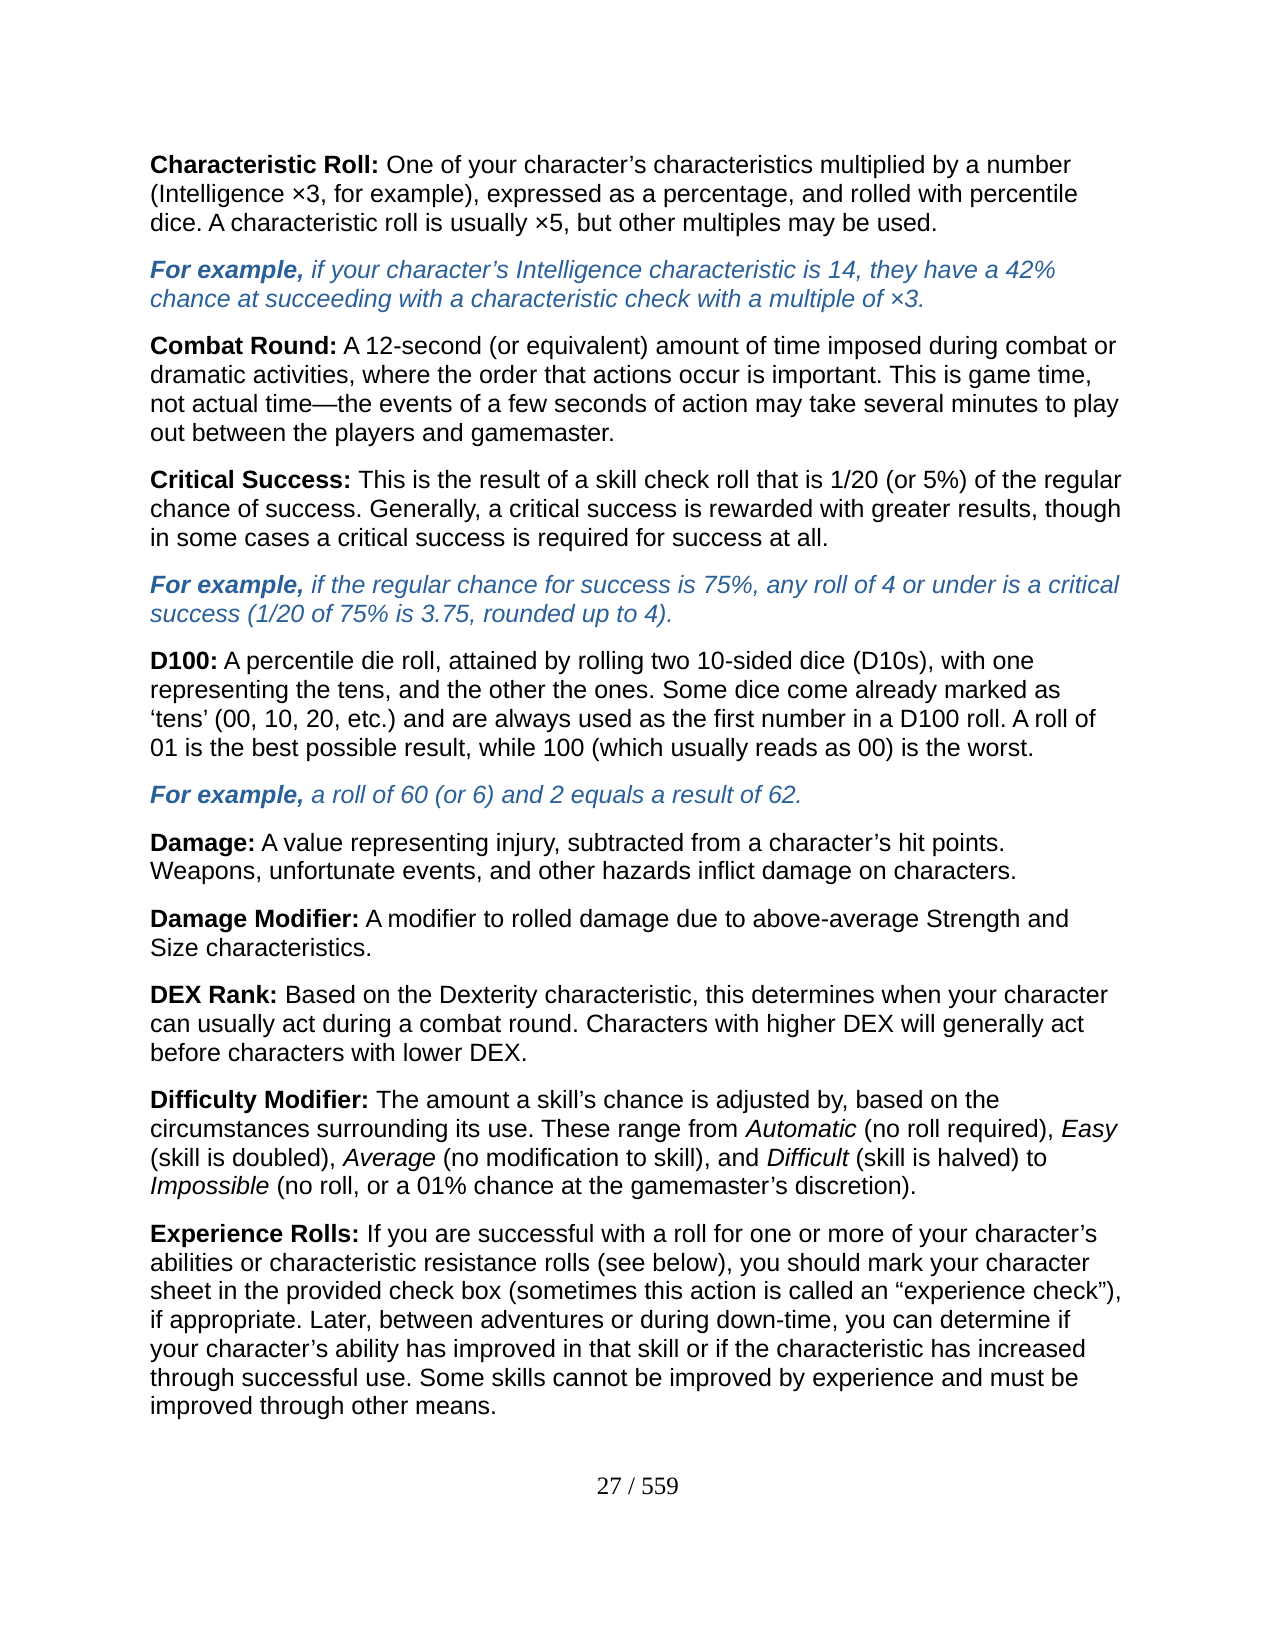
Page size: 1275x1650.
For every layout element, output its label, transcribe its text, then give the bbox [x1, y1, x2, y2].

text For example, if your character’s Intelligence characteristic is 14, they have a 42% chance at succeeding with a characteristic check with a multiple of ×3. [150, 255, 1125, 312]
text D100: A percentile die roll, attained by rolling two 10-sided dice (D10s), with one representing the tens, and the other the ones. Some dice come already marked as ‘tens’ (00, 10, 20, etc.) and are always used as the first number in a D100 roll. A roll of 01 is the best possible result, while 100 (which usually reads as 00) is the worst. [150, 646, 1125, 761]
text For example, a roll of 60 (or 6) and 2 equals a result of 62. [150, 780, 1125, 809]
text Combat Round: A 12-second (or equivalent) amount of time imposed during combat or dramatic activities, where the order that actions occur is important. This is game time, not actual time—the events of a few seconds of action may take several minutes to play out between the players and gamemaster. [150, 331, 1125, 446]
text Damage Modifier: A modifier to rolled damage due to above-average Strength and Size characteristics. [150, 904, 1125, 961]
text For example, if the regular chance for success is 75%, any roll of 4 or under is a critical success (1/20 of 75% is 3.75, rounded up to 4). [150, 570, 1125, 627]
text Damage: A value representing injury, subtracted from a character’s hit points. Weapons, unfortunate events, and other hazards inflict damage on characters. [150, 827, 1125, 885]
text Difficulty Modifier: The amount a skill’s chance is adjusted by, based on the circumstances surrounding its use. These range from Automatic (no roll required), Easy (skill is doubled), Average (no modification to skill), and Difficult (skill is halved) to Impossible (no roll, or a 01% chance at the gamemaster’s discretion). [150, 1085, 1125, 1200]
text Critical Success: This is the result of a skill check roll that is 1/20 (or 5%) of the regular chance of success. Generally, a critical success is rewarded with greater results, though in some cases a critical success is required for success at all. [150, 465, 1125, 551]
text DEX Rank: Based on the Dexterity characteristic, this determines when your character can usually act during a combat round. Characters with higher DEX will generally act before characters with lower DEX. [150, 980, 1125, 1066]
text Experience Rolls: If you are successful with a roll for one or more of your character’s abilities or characteristic resistance rolls (see below), you should mark your character sheet in the provided check box (sometimes this action is called an “experience check”), if appropriate. Later, between adventures or during down-time, you can determine if your character’s ability has improved in that skill or if the characteristic has increased through successful use. Some skills cannot be improved by experience and must be improved through other means. [150, 1219, 1125, 1420]
text Characteristic Roll: One of your character’s characteristics multiplied by a number (Intelligence ×3, for example), expressed as a percentage, and rolled with percentile dice. A characteristic roll is usually ×5, but other multiples may be used. [150, 150, 1125, 236]
